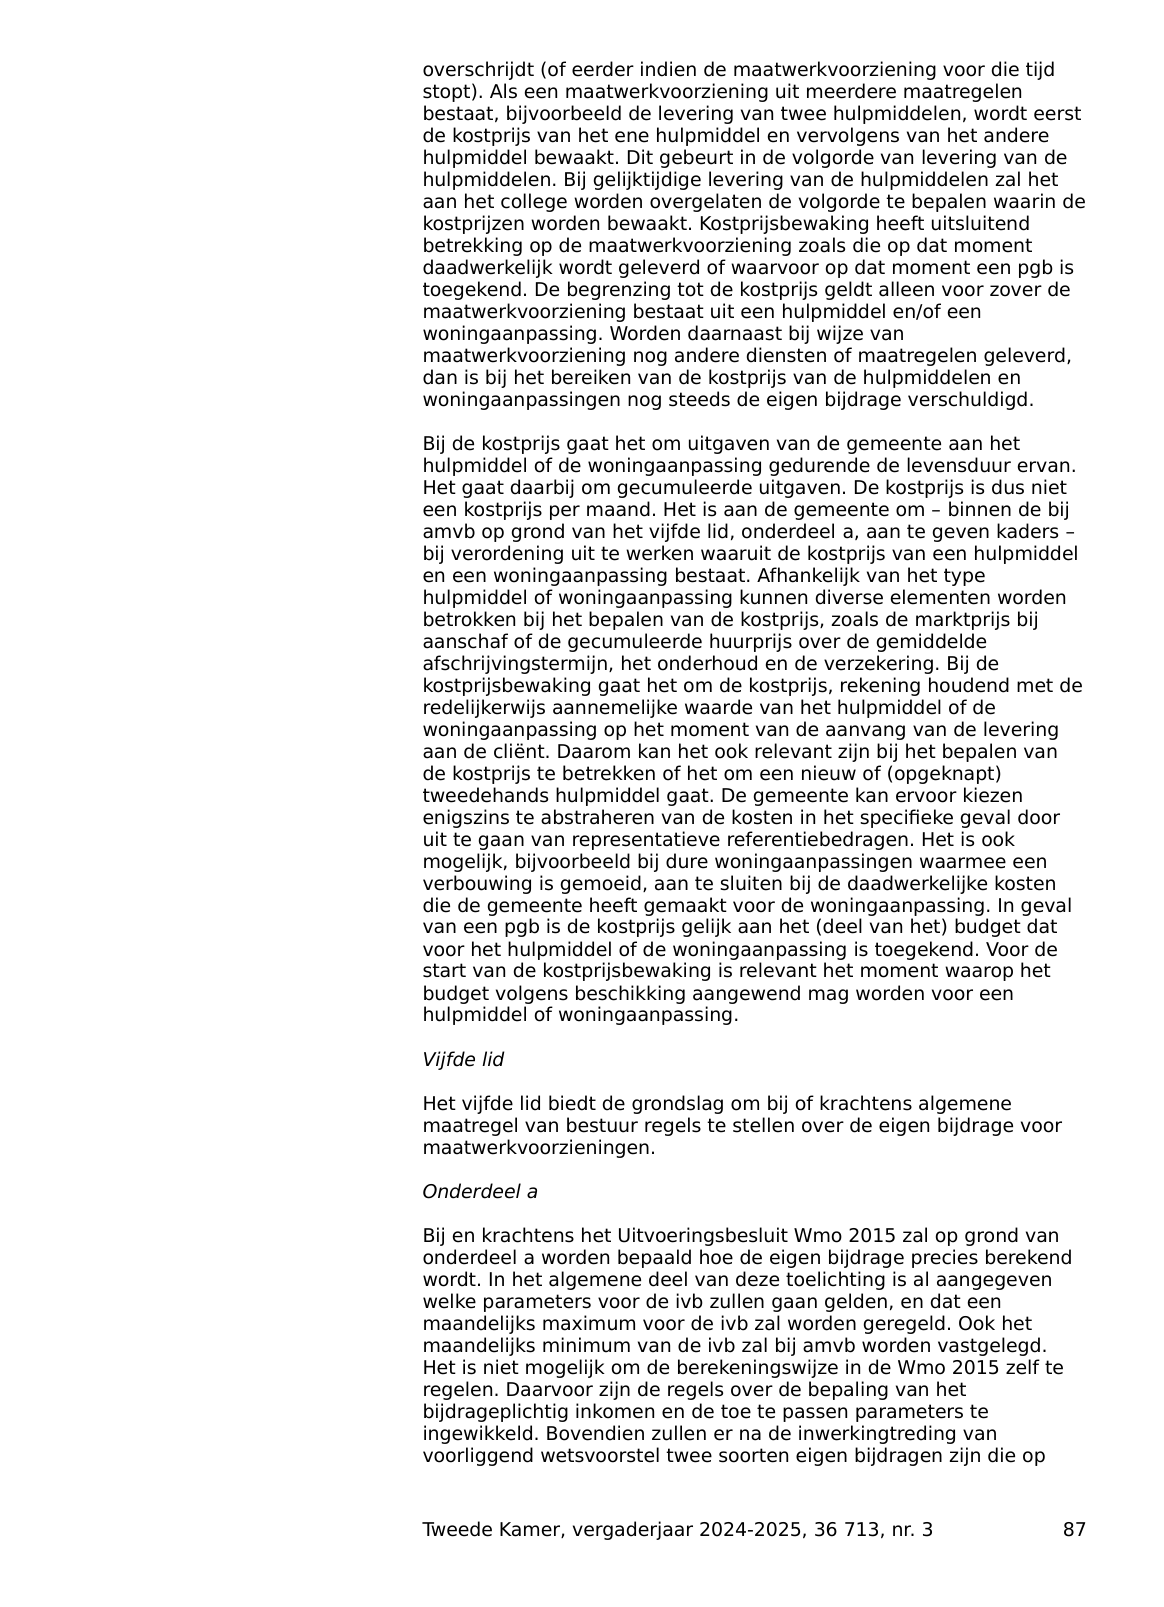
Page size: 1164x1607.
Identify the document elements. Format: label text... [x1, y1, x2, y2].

text overschrijdt (of eerder indien de maatwerkvoorziening voor die tijd stopt). Als een maatwerkvoorziening uit meerdere maatregelen bestaat, bijvoorbeeld de levering van twee hulpmiddelen, wordt eerst de kostprijs van het ene hulpmiddel en vervolgens van het andere hulpmiddel bewaakt. Dit gebeurt in de volgorde van levering van de hulpmiddelen. Bij gelijktijdige levering van de hulpmiddelen zal het aan het college worden overgelaten de volgorde te bepalen waarin de kostprijzen worden bewaakt. Kostprijsbewaking heeft uitsluitend betrekking op de maatwerkvoorziening zoals die op dat moment daadwerkelijk wordt geleverd of waarvoor op dat moment een pgb is toegekend. De begrenzing tot de kostprijs geldt alleen voor zover de maatwerkvoorziening bestaat uit een hulpmiddel en/of een woningaanpassing. Worden daarnaast bij wijze van maatwerkvoorziening nog andere diensten of maatregelen geleverd, dan is bij het bereiken van de kostprijs van de hulpmiddelen en woningaanpassingen nog steeds de eigen bijdrage verschuldigd. [422, 59, 1087, 411]
subtitle Vijfde lid [422, 1048, 1087, 1071]
text Bij en krachtens het Uitvoeringsbesluit Wmo 2015 zal op grond van onderdeel a worden bepaald hoe de eigen bijdrage precies berekend wordt. In het algemene deel van deze toelichting is al aangegeven welke parameters voor de ivb zullen gaan gelden, en dat een maandelijks maximum voor de ivb zal worden geregeld. Ook het maandelijks minimum van de ivb zal bij amvb worden vastgelegd. Het is niet mogelijk om de berekeningswijze in de Wmo 2015 zelf te regelen. Daarvoor zijn de regels over de bepaling van het bijdrageplichtig inkomen en de toe te passen parameters te ingewikkeld. Bovendien zullen er na de inwerkingtreding van voorliggend wetsvoorstel twee soorten eigen bijdragen zijn die op [422, 1225, 1087, 1467]
subtitle Onderdeel a [422, 1181, 1087, 1203]
text Het vijfde lid biedt de grondslag om bij of krachtens algemene maatregel van bestuur regels te stellen over de eigen bijdrage voor maatwerkvoorzieningen. [422, 1093, 1087, 1159]
text Bij de kostprijs gaat het om uitgaven van de gemeente aan het hulpmiddel of de woningaanpassing gedurende de levensduur ervan. Het gaat daarbij om gecumuleerde uitgaven. De kostprijs is dus niet een kostprijs per maand. Het is aan de gemeente om – binnen de bij amvb op grond van het vijfde lid, onderdeel a, aan te geven kaders – bij verordening uit te werken waaruit de kostprijs van een hulpmiddel en een woningaanpassing bestaat. Afhankelijk van het type hulpmiddel of woningaanpassing kunnen diverse elementen worden betrokken bij het bepalen van de kostprijs, zoals de marktprijs bij aanschaf of de gecumuleerde huurprijs over de gemiddelde afschrijvingstermijn, het onderhoud en de verzekering. Bij de kostprijsbewaking gaat het om de kostprijs, rekening houdend met de redelijkerwijs aannemelijke waarde van het hulpmiddel of de woningaanpassing op het moment van de aanvang van de levering aan de cliënt. Daarom kan het ook relevant zijn bij het bepalen van de kostprijs te betrekken of het om een nieuw of (opgeknapt) tweedehands hulpmiddel gaat. De gemeente kan ervoor kiezen enigszins te abstraheren van de kosten in het specifieke geval door uit te gaan van representatieve referentiebedragen. Het is ook mogelijk, bijvoorbeeld bij dure woningaanpassingen waarmee een verbouwing is gemoeid, aan te sluiten bij de daadwerkelijke kosten die de gemeente heeft gemaakt voor de woningaanpassing. In geval van een pgb is de kostprijs gelijk aan het (deel van het) budget dat voor het hulpmiddel of de woningaanpassing is toegekend. Voor de start van de kostprijsbewaking is relevant het moment waarop het budget volgens beschikking aangewend mag worden voor een hulpmiddel of woningaanpassing. [422, 433, 1087, 1026]
